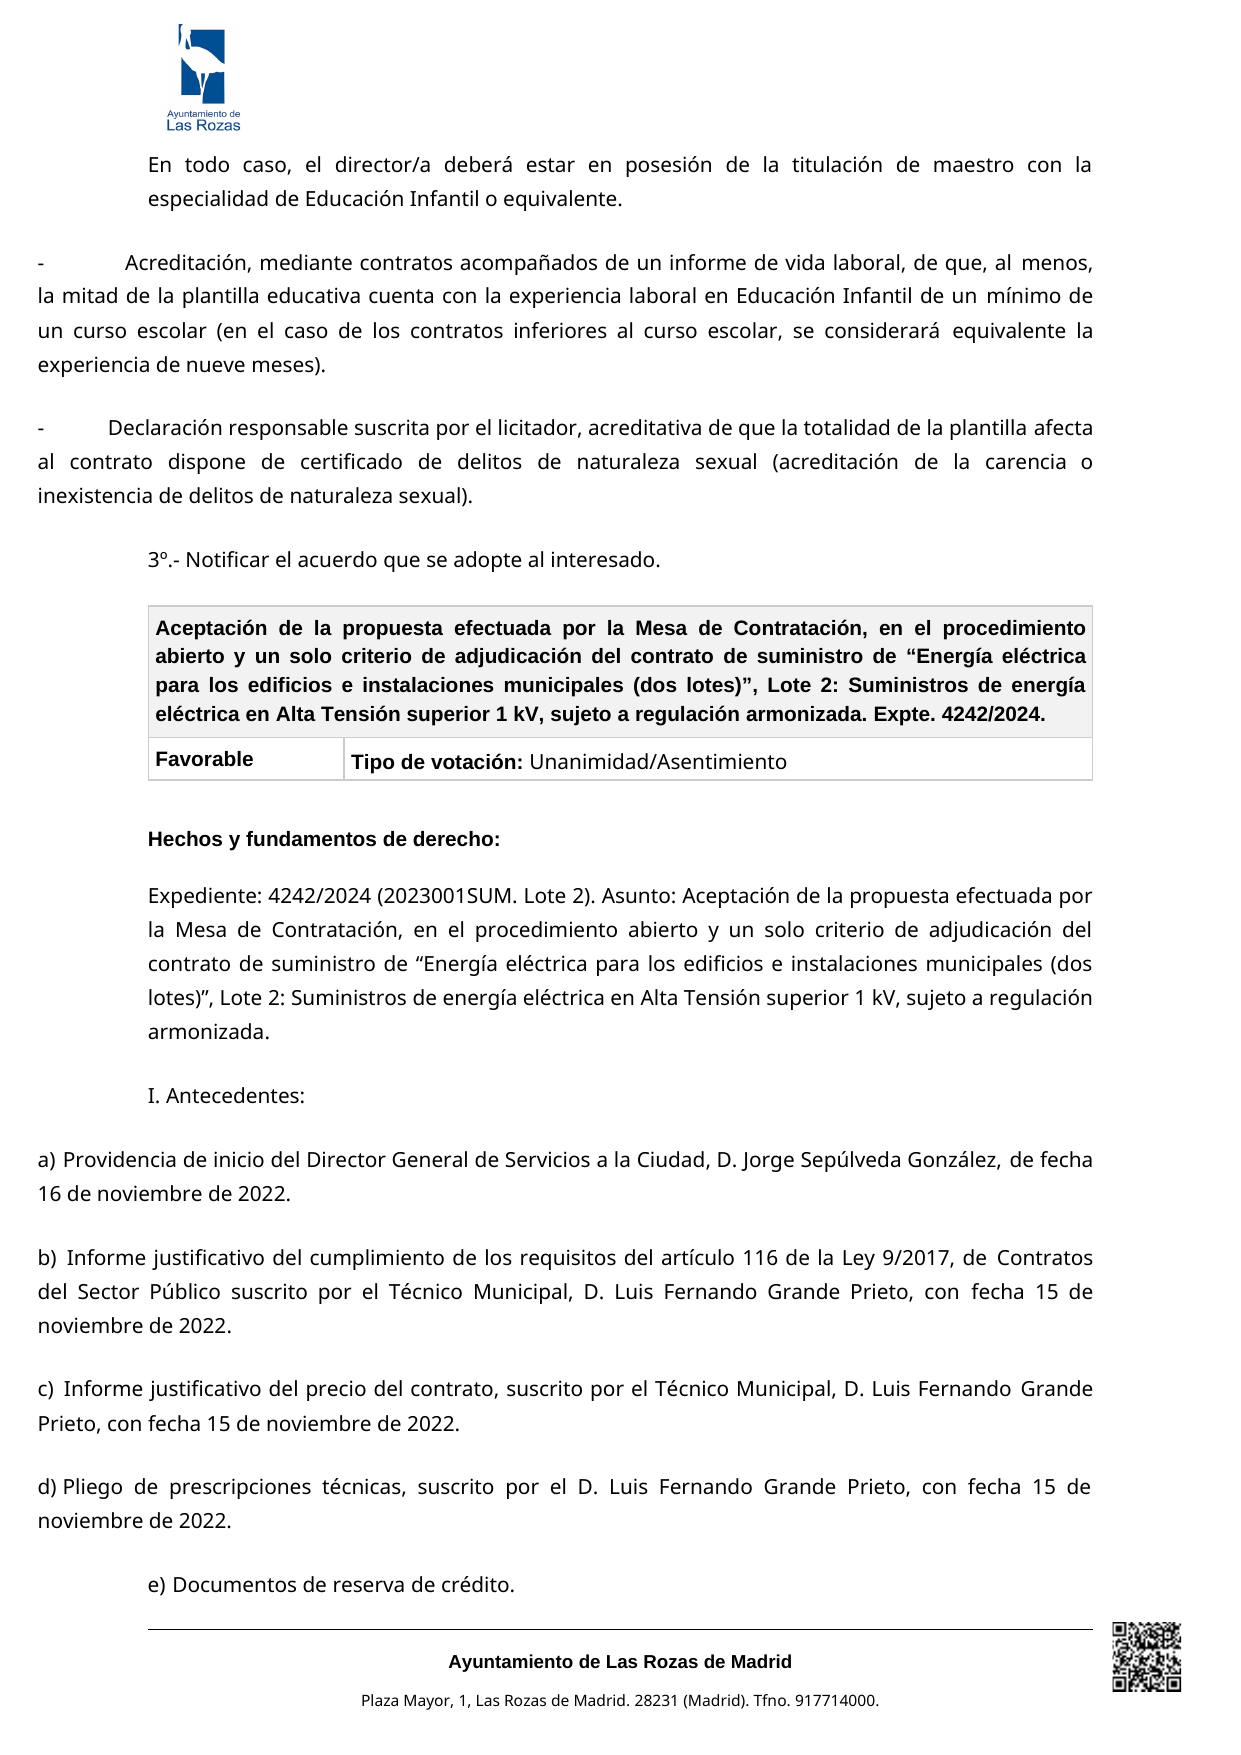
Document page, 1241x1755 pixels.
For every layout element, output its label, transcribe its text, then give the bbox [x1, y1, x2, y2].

text 3º.- Notificar el acuerdo que se adopte al interesado. [148, 545, 1105, 573]
list Informe justificativo del precio del contrato, suscrito por el Técnico Municipal, D. Luis Fernando Grande Prieto, con fecha 15 de noviembre de 2022. [37, 1374, 1093, 1437]
list Acreditación, mediante contratos acompañados de un informe de vida laboral, de que, al menos, la mitad de la plantilla educativa cuenta con la experiencia laboral en Educación Infantil de un mínimo de un curso escolar (en el caso de los contratos inferiores al curso escolar, se considerará equivalente la experiencia de nueve meses). [37, 248, 1093, 378]
table_cell Favorable [149, 738, 343, 779]
table_cell Tipo de votación: Unanimidad/Asentimiento [345, 738, 1092, 779]
list Declaración responsable suscrita por el licitador, acreditativa de que la totalidad de la plantilla afecta al contrato dispone de certificado de delitos de naturaleza sexual (acreditación de la carencia o inexistencia de delitos de naturaleza sexual). [37, 413, 1093, 510]
table_header Aceptación de la propuesta efectuada por la Mesa de Contratación, en el procedimiento abierto y un solo criterio de adjudicación del contrato de suministro de “Energía eléctrica para los edificios e instalaciones municipales (dos lotes)”, Lote 2: Suministros de energía eléctrica en Alta Tensión superior 1 kV, sujeto a regulación armonizada. Expte. 4242/2024. [149, 607, 1092, 737]
text Expediente: 4242/2024 (2023001SUM. Lote 2). Asunto: Aceptación de la propuesta efectuada por la Mesa de Contratación, en el procedimiento abierto y un solo criterio de adjudicación del contrato de suministro de “Energía eléctrica para los edificios e instalaciones municipales (dos lotes)”, Lote 2: Suministros de energía eléctrica en Alta Tensión superior 1 kV, sujeto a regulación armonizada. [148, 881, 1093, 1046]
subtitle Hechos y fundamentos de derecho: [148, 827, 1105, 851]
list Documentos de reserva de crédito. [147, 1570, 1105, 1598]
list Informe justificativo del cumplimiento de los requisitos del artículo 116 de la Ley 9/2017, de Contratos del Sector Público suscrito por el Técnico Municipal, D. Luis Fernando Grande Prieto, con fecha 15 de noviembre de 2022. [37, 1243, 1093, 1339]
list Pliego de prescripciones técnicas, suscrito por el D. Luis Fernando Grande Prieto, con fecha 15 de noviembre de 2022. [37, 1472, 1093, 1535]
list Providencia de inicio del Director General de Servicios a la Ciudad, D. Jorge Sepúlveda González, de fecha 16 de noviembre de 2022. [37, 1145, 1093, 1208]
text I. Antecedentes: [148, 1081, 1105, 1109]
text En todo caso, el director/a deberá estar en posesión de la titulación de maestro con la especialidad de Educación Infantil o equivalente. [148, 150, 1093, 212]
